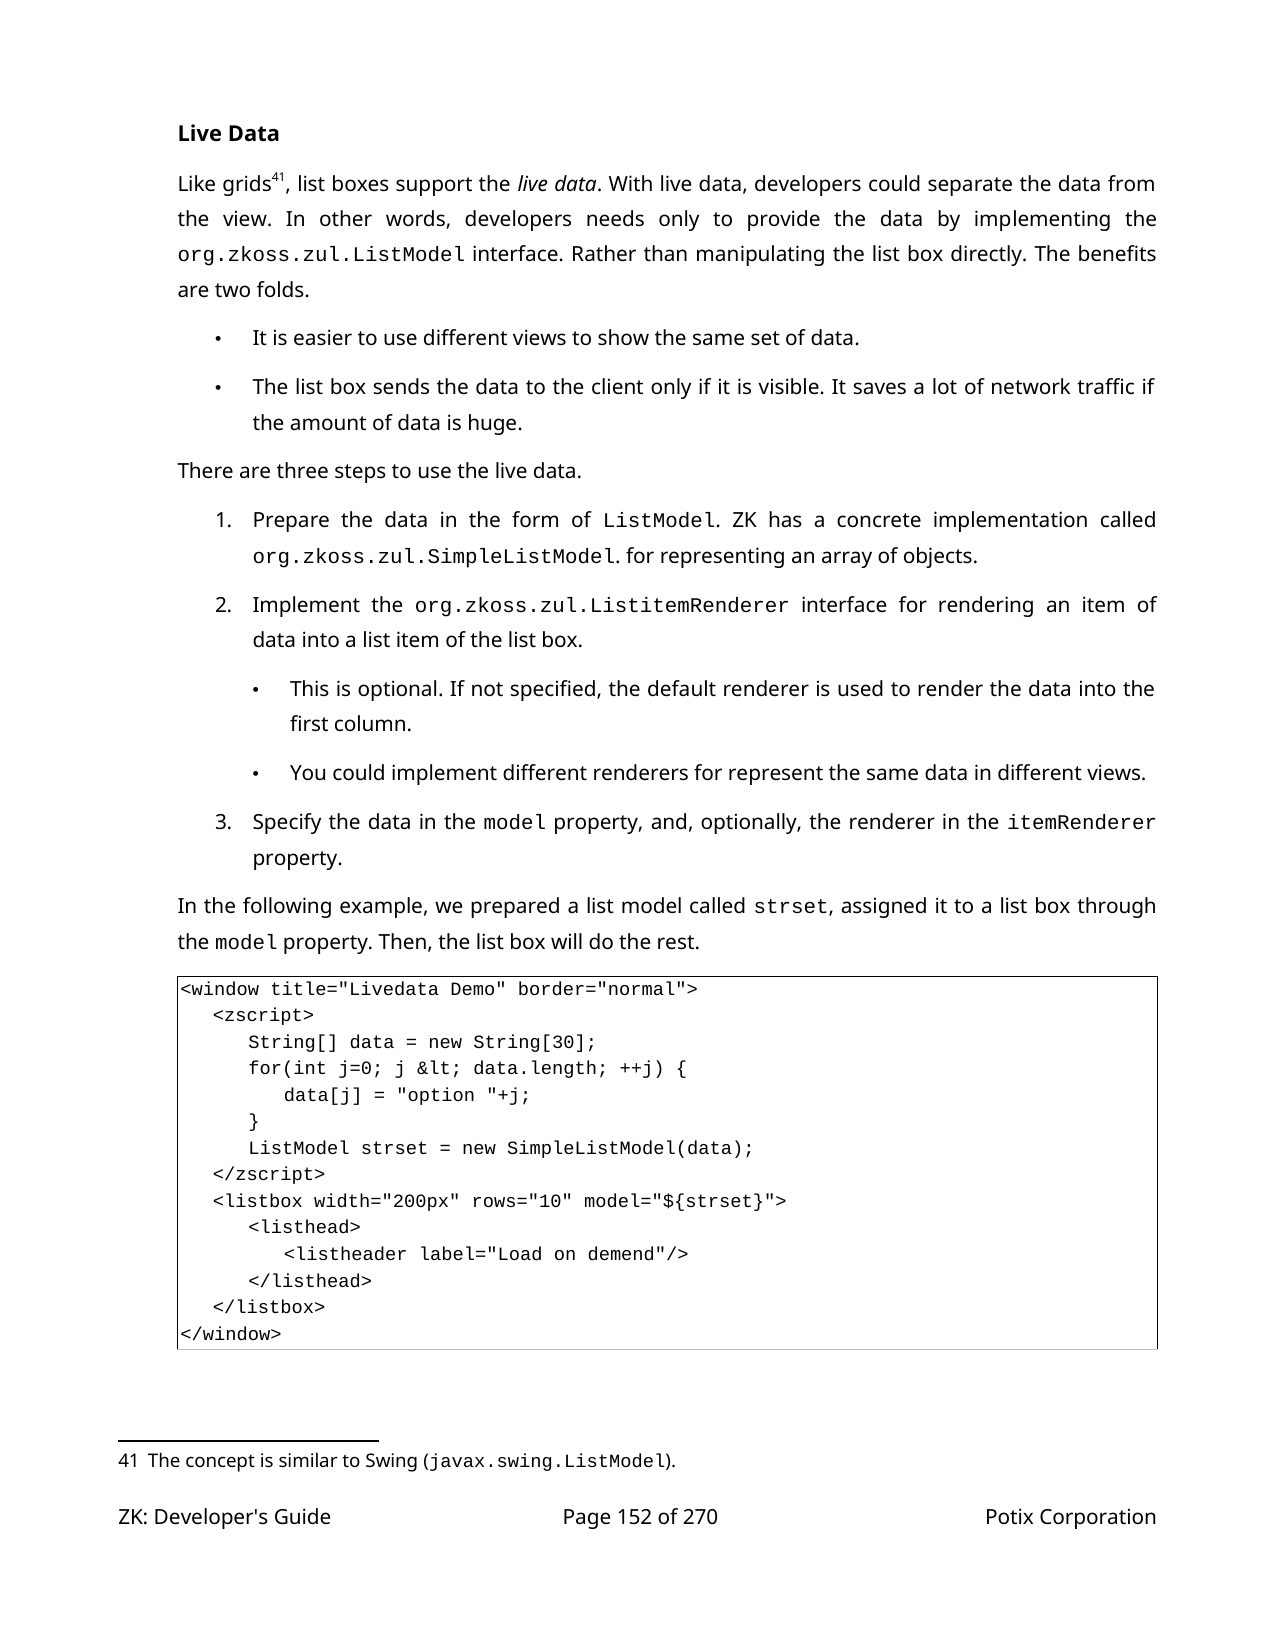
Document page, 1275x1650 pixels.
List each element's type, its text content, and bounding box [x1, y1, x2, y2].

list Specify the data in the model property, and, optionally, the renderer in the itemRenderer property. [215, 807, 1157, 871]
text <window title="Livedata Demo" border="normal"> <zscript> String[] data = new String[30]; for(int j=0; j &lt; data.length; ++j) { data[j] = "option "+j; } ListModel strset = new SimpleListModel(data); </zscript> <listbox width="200px" rows="10" model="${strset}"> <listhead> <listheader label="Load on demend"/> </listhead> </listbox> </window> [178, 977, 1157, 1349]
list The list box sends the data to the client only if it is visible. It saves a lot of network traffic if the amount of data is huge. [215, 372, 1157, 436]
text The concept is similar to Swing (javax.swing.ListModel). [118, 1447, 1157, 1473]
list It is easier to use different views to show the same set of data. [215, 323, 1157, 352]
text There are three steps to use the live data. [177, 456, 1157, 485]
list Implement the org.zkoss.zul.ListitemRenderer interface for rendering an item of data into a list item of the list box. [215, 590, 1157, 654]
list Prepare the data in the form of ListModel. ZK has a concrete implementation called org.zkoss.zul.SimpleListModel. for representing an array of objects. [215, 505, 1157, 569]
text Like grids, list boxes support the live data. With live data, developers could separate the data from the view. In other words, developers needs only to provide the data by implementing the org.zkoss.zul.ListModel interface. Rather than manipulating the list box directly. The benefits are two folds. [177, 169, 1157, 303]
list You could implement different renderers for represent the same data in different views. [252, 758, 1157, 787]
subtitle Live Data [177, 118, 1157, 148]
list This is optional. If not specified, the default renderer is used to render the data into the first column. [252, 674, 1157, 738]
text In the following example, we prepared a list model called strset, assigned it to a list box through the model property. Then, the list box will do the rest. [177, 892, 1157, 956]
